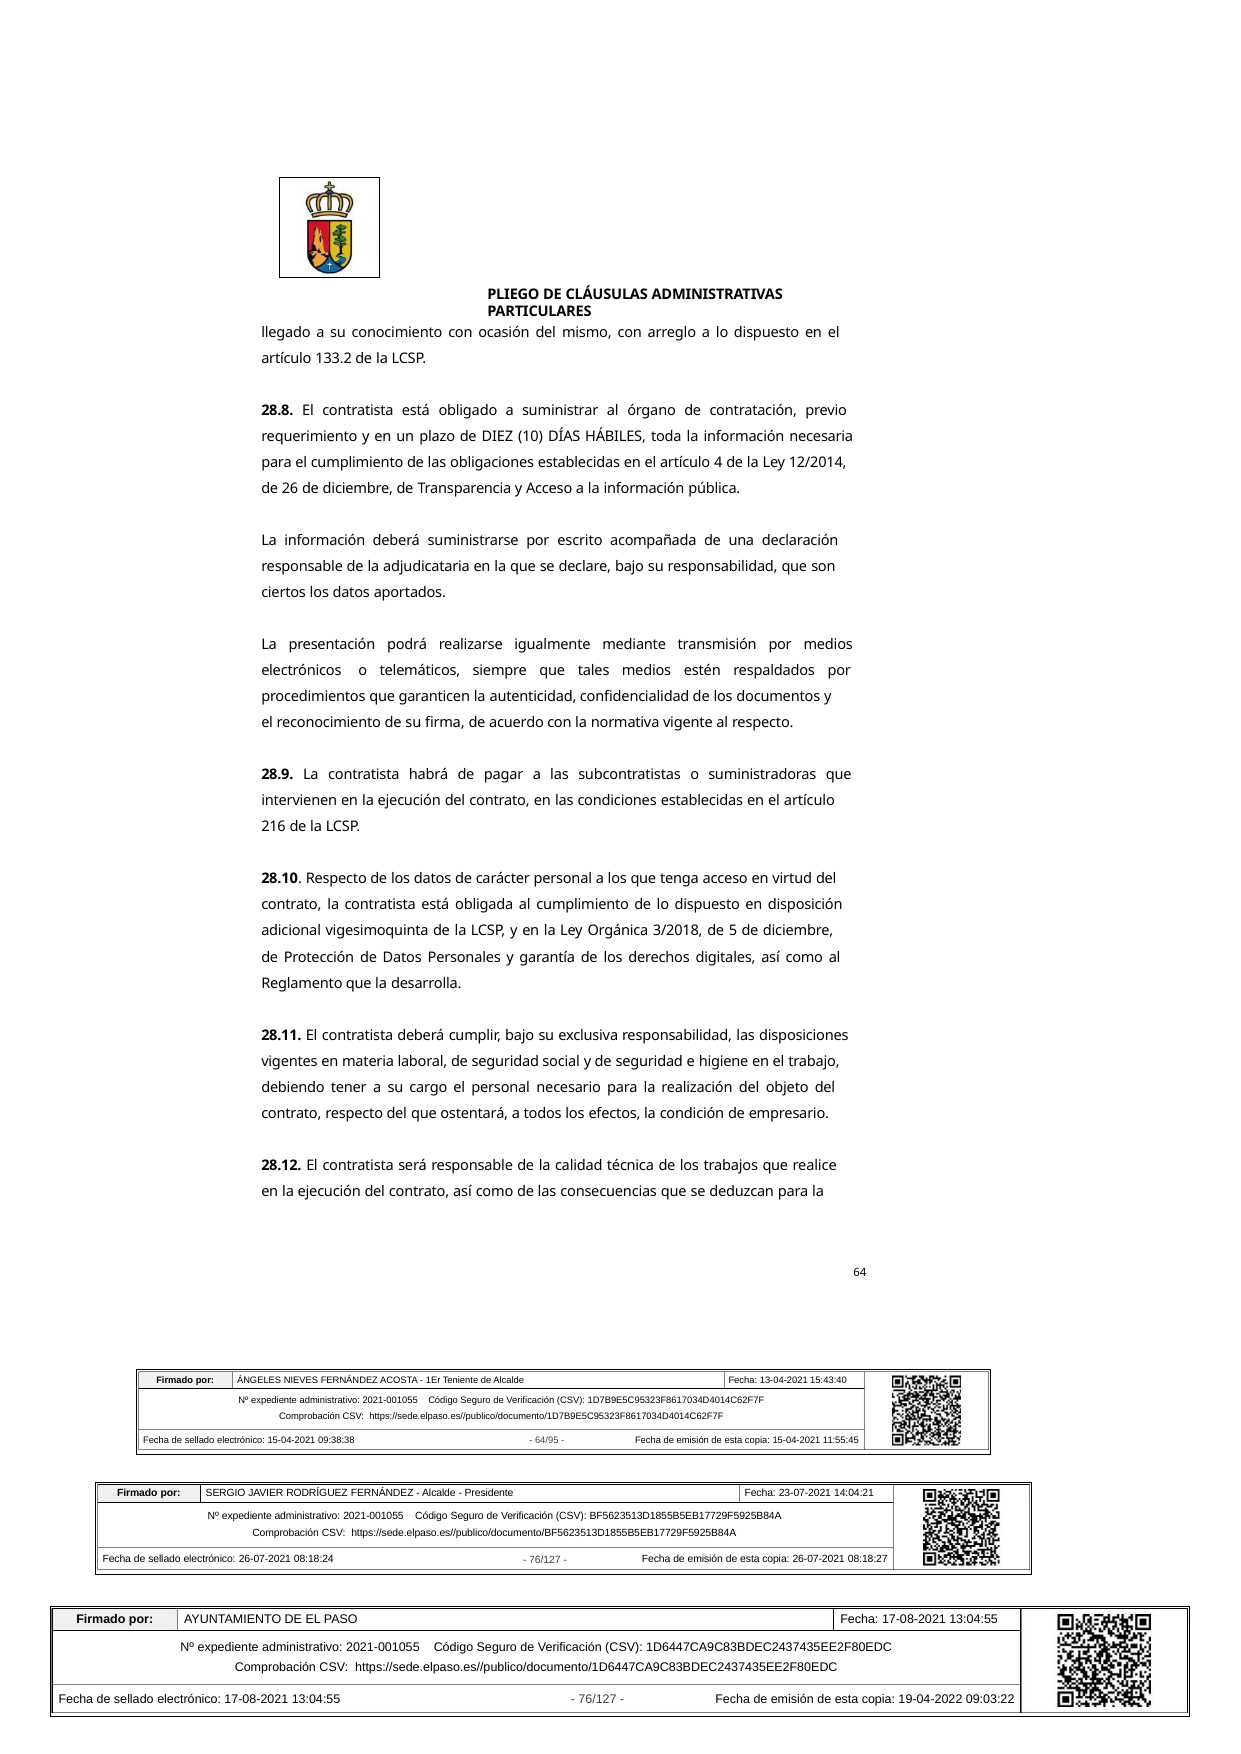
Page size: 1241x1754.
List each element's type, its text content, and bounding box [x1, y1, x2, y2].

text 2 [261, 766, 269, 783]
text ÁNGELES NIEVES FERNÁNDEZ ACOSTA - 1Er Teniente de Alcalde [237, 1375, 552, 1385]
text Fecha: 17-08-2021 13:04:55 [840, 1612, 1021, 1626]
picture [137, 1370, 990, 1454]
text Nº expediente administrativo: 2021-001055 Código Seguro de Verificación (CSV): 1D6447CA9C83BDEC2437435EE2F80EDC [180, 1640, 918, 1654]
text Fecha: 23-07-2021 14:04:21 [744, 1488, 893, 1499]
text SERGIO JAVIER RODRÍGUEZ FERNÁNDEZ - Alcalde - Presidente [205, 1488, 540, 1499]
text Fecha: 13-04-2021 15:43:40 [728, 1375, 864, 1385]
text 2 [261, 870, 269, 887]
text 8.10. Respecto de los datos de carácter personal a los que tenga acceso en virtud del [269, 870, 890, 887]
text Fecha de sellado electrónico: 17-08-2021 13:04:55 [58, 1692, 365, 1706]
text 64 [853, 1266, 883, 1279]
picture [96, 1483, 1031, 1574]
picture [280, 178, 379, 277]
text 2 [261, 1156, 269, 1173]
text Firmado por: [156, 1375, 228, 1385]
text Firmado por: [117, 1488, 196, 1499]
text Comprobación CSV: https://sede.elpaso.es//publico/documento/1D6447CA9C83BDEC2437435EE2F80EDC [234, 1661, 918, 1674]
text Fecha de sellado electrónico: 15-04-2021 09:38:38 [143, 1435, 379, 1445]
text de Protección de Datos Personales y garantía de los derechos digitales, así como al [261, 948, 890, 965]
text - 64/95 - [529, 1435, 578, 1446]
text 8.11. El contratista deberá cumplir, bajo su exclusiva responsabilidad, las disposiciones [269, 1026, 890, 1043]
text Comprobación CSV: https://sede.elpaso.es//publico/documento/BF5623513D1855B5EB17729F5925B84A [252, 1527, 807, 1539]
text AYUNTAMIENTO DE EL PASO [184, 1612, 386, 1626]
text Fecha de sellado electrónico: 26-07-2021 08:18:24 [102, 1553, 359, 1565]
text Nº expediente administrativo: 2021-001055 Código Seguro de Verificación (CSV): BF5623513D1855B5EB17729F5925B84A [207, 1510, 807, 1522]
text 8.9. La contratista habrá de pagar a las subcontratistas o suministradoras que [269, 766, 890, 783]
text ciertos los datos aportados. [261, 584, 890, 601]
text en la ejecución del contrato, así como de las consecuencias que se deduzcan para la [261, 1183, 890, 1199]
text 2 [261, 401, 269, 418]
text Nº expediente administrativo: 2021-001055 Código Seguro de Verificación (CSV): 1D7B9E5C95323F8617034D4014C62F7F [238, 1396, 788, 1406]
text Fecha de emisión de esta copia: 26-07-2021 08:18:27 [642, 1553, 912, 1565]
text La información deberá suministrarse por escrito acompañada de una declaración [261, 532, 890, 548]
text llegado a su conocimiento con ocasión del mismo, con arreglo a lo dispuesto en el [261, 324, 890, 341]
text responsable de la adjudicataria en la que se declare, bajo su responsabilidad, que son [261, 558, 890, 575]
text requerimiento y en un plazo de DIEZ (10) DÍAS HÁBILES, toda la información necesaria [261, 428, 890, 444]
text PLIEGO DE CLÁUSULAS ADMINISTRATIVAS PARTICULARES [487, 286, 890, 320]
text contrato, respecto del que ostentará, a todos los efectos, la condición de empresario. [261, 1105, 891, 1122]
text electrónicos [261, 662, 358, 679]
text - 76/127 - [523, 1554, 582, 1565]
text Fecha de emisión de esta copia: 19-04-2022 09:03:22 [715, 1692, 1039, 1706]
text Reglamento que la desarrolla. [261, 975, 890, 992]
text o telemáticos, siempre que tales medios estén respaldados por [358, 662, 890, 679]
text Firmado por: [76, 1612, 172, 1626]
text 2 [261, 1026, 269, 1043]
text La presentación podrá realizarse igualmente mediante transmisión por medios [261, 636, 890, 653]
text contrato, la contratista está obligada al cumplimiento de lo dispuesto en disposición [261, 896, 890, 913]
text adicional vigesimoquinta de la LCSP, y en la Ley Orgánica 3/2018, de 5 de diciembre, [261, 922, 890, 939]
text 8.8. El contratista está obligado a suministrar al órgano de contratación, previo [269, 401, 890, 418]
text procedimientos que garanticen la autenticidad, confidencialidad de los documentos y [261, 688, 890, 705]
text de 26 de diciembre, de Transparencia y Acceso a la información pública. [261, 480, 890, 497]
text debiendo tener a su cargo el personal necesario para la realización del objeto del [261, 1079, 891, 1096]
text Comprobación CSV: https://sede.elpaso.es//publico/documento/1D7B9E5C95323F8617034D4014C62F7F [279, 1411, 788, 1421]
text vigentes en materia laboral, de seguridad social y de seguridad e higiene en el trabajo, [261, 1052, 891, 1069]
text 216 de la LCSP. [261, 818, 387, 835]
text el reconocimiento de su firma, de acuerdo con la normativa vigente al respecto. [261, 714, 890, 731]
text Fecha de emisión de esta copia: 15-04-2021 11:55:45 [635, 1435, 884, 1445]
text - 76/127 - [571, 1693, 643, 1707]
text para el cumplimiento de las obligaciones establecidas en el artículo 4 de la Ley 12/2014, [261, 454, 890, 471]
text artículo 133.2 de la LCSP. [261, 350, 890, 367]
picture [51, 1607, 1189, 1716]
text intervienen en la ejecución del contrato, en las condiciones establecidas en el artículo [261, 792, 890, 809]
text 8.12. El contratista será responsable de la calidad técnica de los trabajos que realice [269, 1156, 890, 1173]
